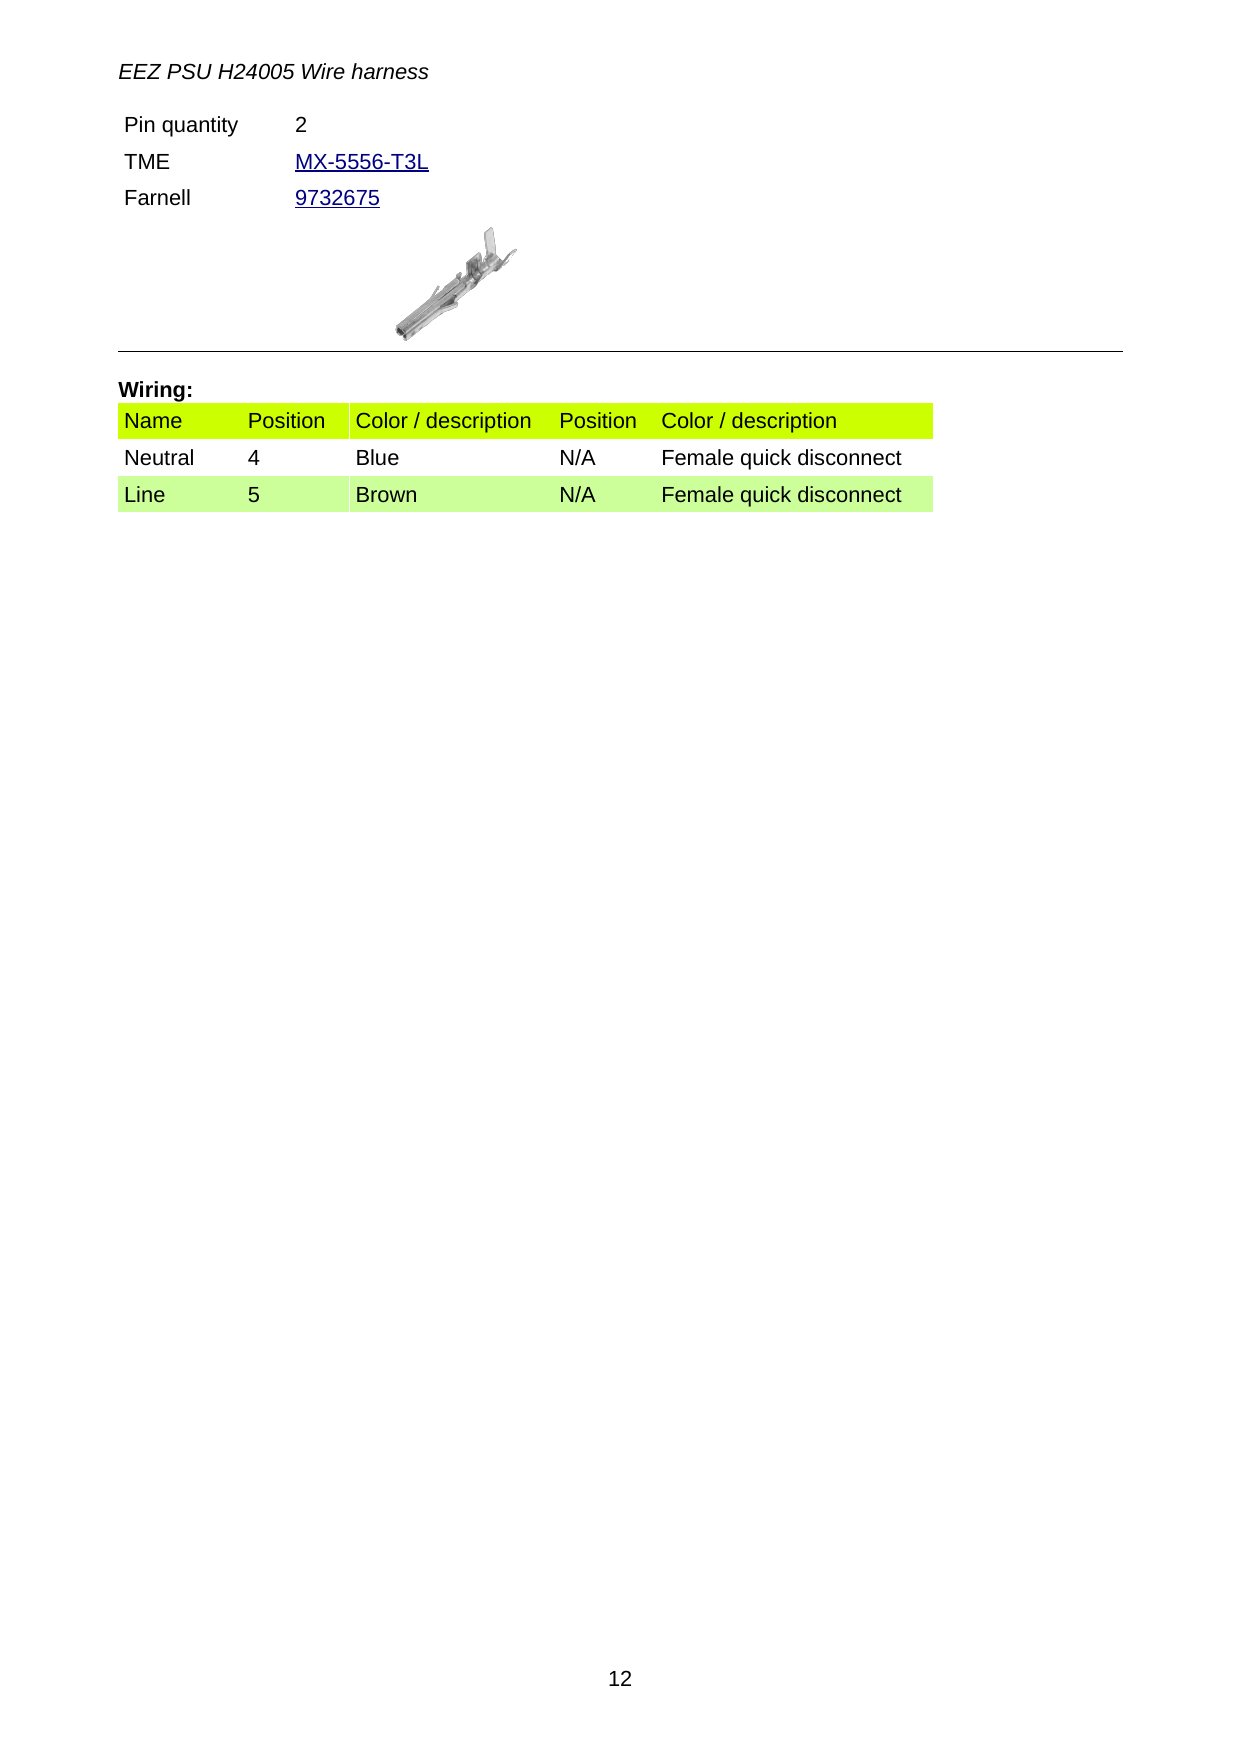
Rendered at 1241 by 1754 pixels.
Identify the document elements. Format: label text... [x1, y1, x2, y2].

table_cell Pin quantity [118, 106, 289, 143]
table_cell Female quick disconnect [655, 476, 933, 512]
table_cell 9732675 [289, 180, 620, 216]
table_header Position [553, 403, 655, 439]
table_cell [776, 216, 1123, 351]
table_cell [620, 106, 776, 143]
table_cell Farnell [118, 180, 289, 216]
table_header Name [118, 403, 242, 439]
table_cell TME [118, 143, 289, 179]
table_cell [620, 143, 776, 179]
table_cell 4 [242, 439, 349, 476]
table_header Position [242, 403, 349, 439]
table_cell 5 [242, 476, 349, 512]
table_cell MX-5556-T3L [289, 143, 620, 179]
table_cell N/A [553, 439, 655, 476]
table_cell [776, 143, 1123, 179]
table_cell Neutral [118, 439, 242, 476]
table_cell N/A [553, 476, 655, 512]
table_header Color / description [350, 403, 553, 439]
table_cell Blue [350, 439, 553, 476]
table_header Color / description [655, 403, 933, 439]
table_cell 2 [289, 106, 620, 143]
table_cell [620, 216, 776, 351]
table_cell [289, 216, 620, 351]
picture [382, 222, 527, 343]
table_cell [118, 216, 289, 351]
table_cell [776, 106, 1123, 143]
table_cell [776, 180, 1123, 216]
table_cell Line [118, 476, 242, 512]
text Wiring: [118, 377, 1122, 402]
table_cell Female quick disconnect [655, 439, 933, 476]
table_cell Brown [350, 476, 553, 512]
table_cell [620, 180, 776, 216]
